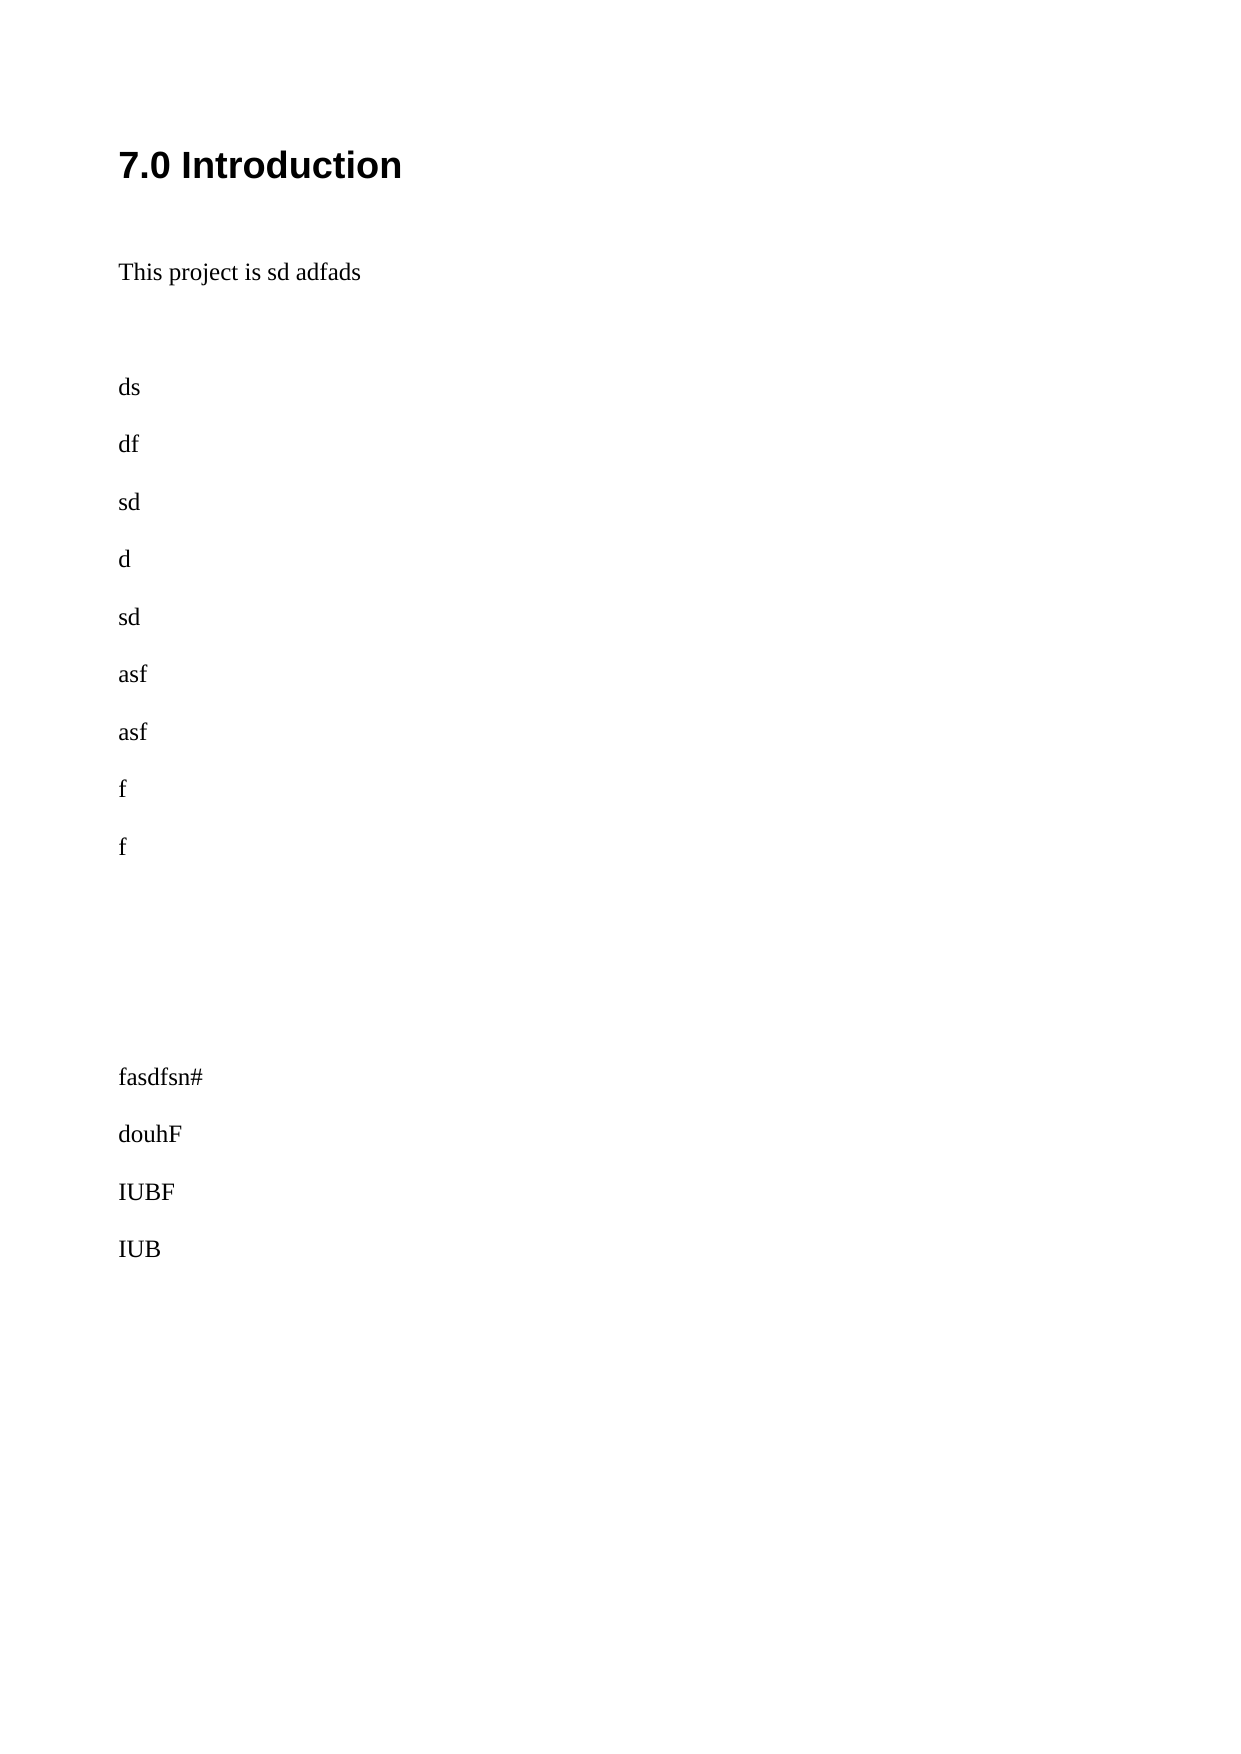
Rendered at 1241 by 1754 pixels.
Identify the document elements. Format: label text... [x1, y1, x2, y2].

text sd [118, 602, 1122, 631]
text douhF [118, 1119, 1122, 1148]
text This project is sd adfads [118, 257, 1122, 286]
text f [118, 774, 1122, 803]
text fasdfsn# [118, 1062, 1122, 1091]
text f [118, 832, 1122, 861]
text asf [118, 659, 1122, 688]
text asf [118, 717, 1122, 746]
text sd [118, 487, 1122, 516]
text df [118, 429, 1122, 458]
text IUBF [118, 1177, 1122, 1206]
text ds [118, 372, 1122, 401]
subtitle 7.0 Introduction [118, 143, 1122, 187]
text IUB [118, 1234, 1122, 1263]
text d [118, 544, 1122, 573]
